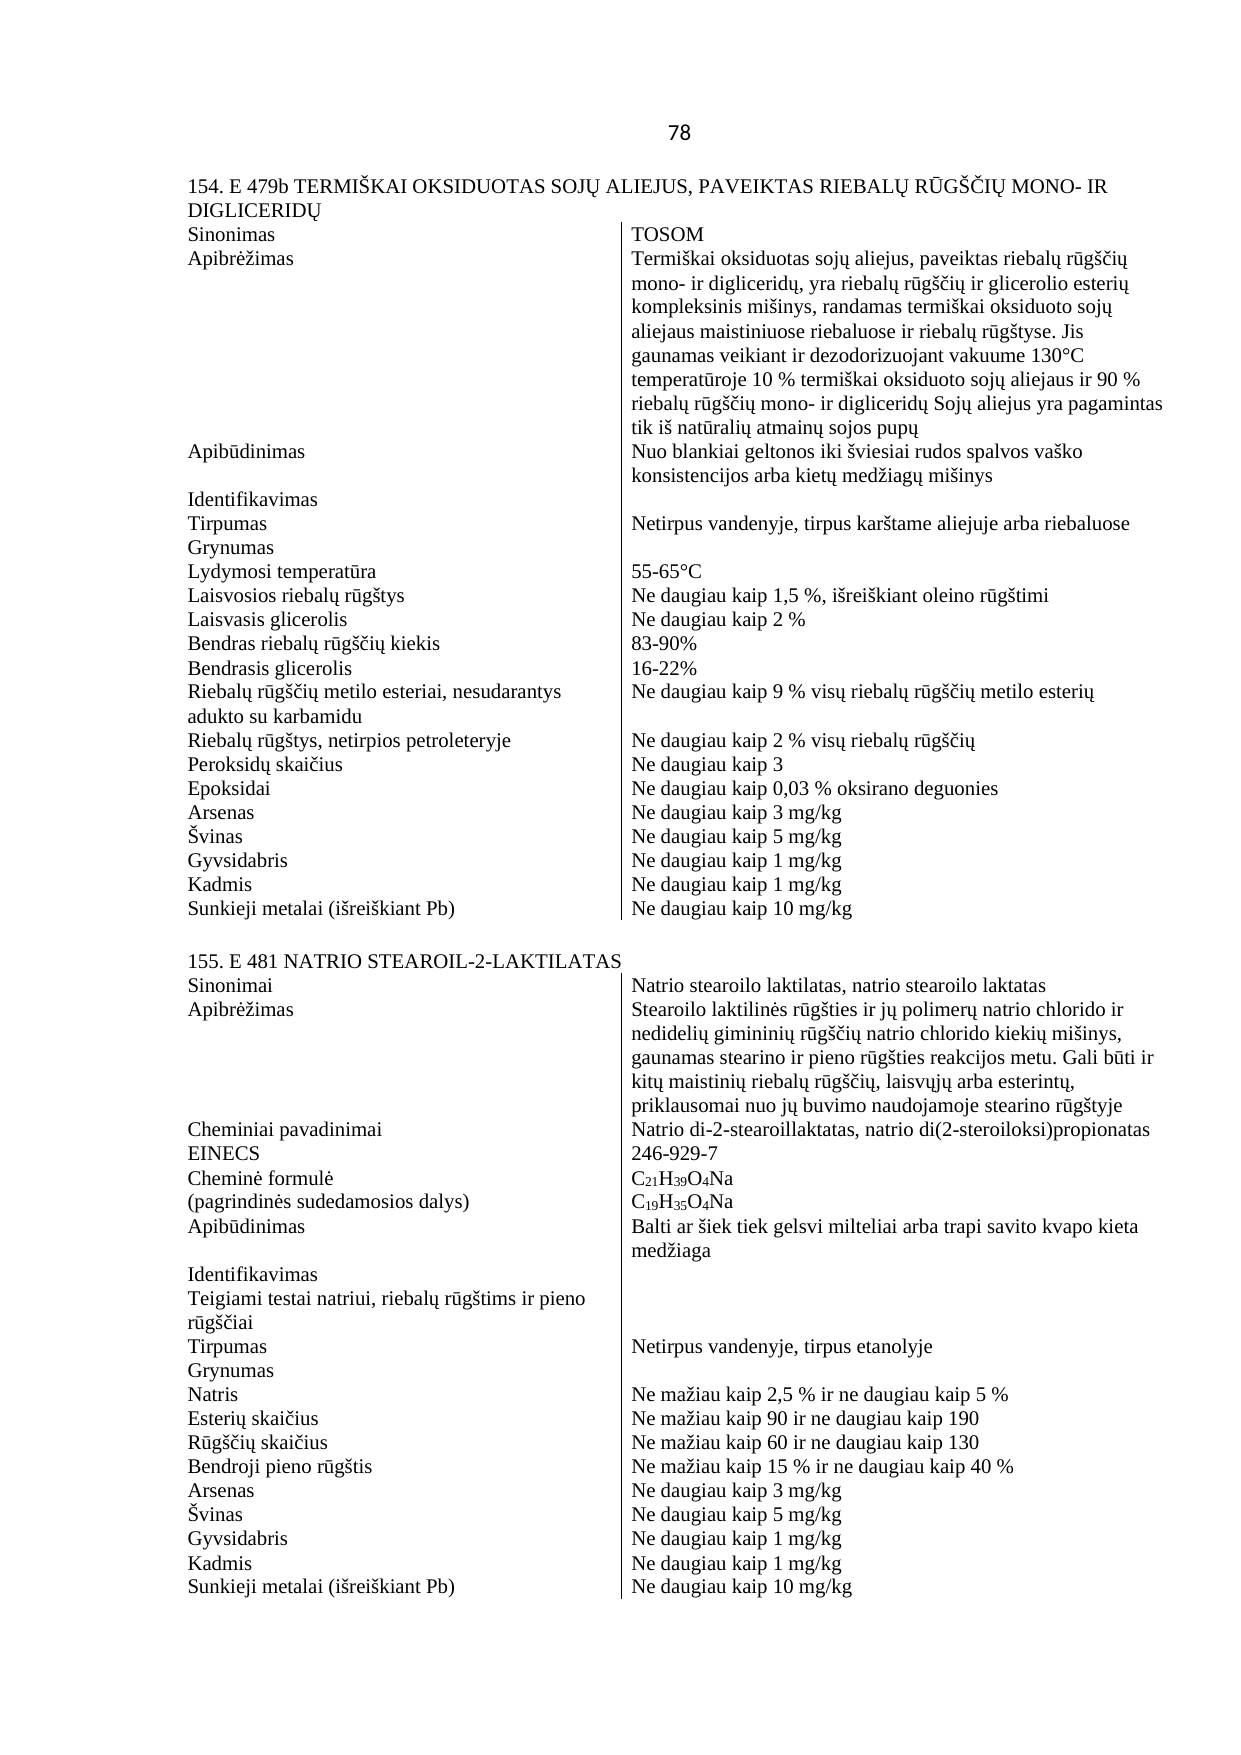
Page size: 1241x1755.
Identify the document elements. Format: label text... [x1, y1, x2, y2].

table_cell Natrio stearoilo laktilatas, natrio stearoilo laktatas [622, 973, 1181, 997]
table_cell Rūgščių skaičius [177, 1430, 621, 1454]
table_cell Natris [177, 1382, 621, 1406]
table_cell Ne daugiau kaip 3 mg/kg [622, 800, 1181, 824]
table_cell 16-22% [622, 655, 1181, 679]
table_cell Ne mažiau kaip 15 % ir ne daugiau kaip 40 % [622, 1454, 1181, 1478]
table_cell Kadmis [177, 872, 621, 896]
table_cell Bendrasis glicerolis [177, 655, 621, 679]
table_cell Apibrėžimas [177, 997, 621, 1117]
table_cell Stearoilo laktilinės rūgšties ir jų polimerų natrio chlorido ir nedidelių gimininių rūgščių natrio chlorido kiekių mišinys, gaunamas stearino ir pieno rūgšties reakcijos metu. Gali būti ir kitų maistinių riebalų rūgščių, laisvųjų arba esterintų, priklausomai nuo jų buvimo naudojamoje stearino rūgštyje [622, 997, 1181, 1117]
table_cell Cheminiai pavadinimai [177, 1117, 621, 1141]
table_cell Ne mažiau kaip 90 ir ne daugiau kaip 190 [622, 1406, 1181, 1430]
table_cell Nuo blankiai geltonos iki šviesiai rudos spalvos vaško konsistencijos arba kietų medžiagų mišinys [622, 439, 1181, 487]
table_cell Riebalų rūgštys, netirpios petroleteryje [177, 728, 621, 752]
table_cell Laisvasis glicerolis [177, 607, 621, 631]
table_header 154. E 479b TERMIŠKAI OKSIDUOTAS SOJŲ ALIEJUS, PAVEIKTAS RIEBALŲ RŪGŠČIŲ MONO- IR DIGLICERIDŲ [177, 174, 1181, 222]
table_cell Ne daugiau kaip 3 mg/kg [622, 1478, 1181, 1502]
table_cell 246-929-7 [622, 1141, 1181, 1165]
table_cell Ne daugiau kaip 1,5 %, išreiškiant oleino rūgštimi [622, 583, 1181, 607]
table_cell Ne daugiau kaip 10 mg/kg [622, 896, 1181, 920]
table_cell Gyvsidabris [177, 848, 621, 872]
table_cell Ne daugiau kaip 0,03 % oksirano deguonies [622, 776, 1181, 800]
table_cell EINECS [177, 1141, 621, 1165]
table_cell Ne daugiau kaip 2 % visų riebalų rūgščių [622, 728, 1181, 752]
table_cell Gyvsidabris [177, 1526, 621, 1550]
table_cell Švinas [177, 824, 621, 848]
table_cell Netirpus vandenyje, tirpus karštame aliejuje arba riebaluose [622, 511, 1181, 535]
table_cell [622, 487, 1181, 511]
table_cell Ne daugiau kaip 2 % [622, 607, 1181, 631]
table_cell [622, 535, 1181, 559]
table_cell Apibūdinimas [177, 439, 621, 487]
table_cell Apibrėžimas [177, 246, 621, 439]
table_cell Epoksidai [177, 776, 621, 800]
table_cell Teigiami testai natriui, riebalų rūgštims ir pieno rūgščiai [177, 1286, 621, 1334]
table_cell Ne daugiau kaip 1 mg/kg [622, 872, 1181, 896]
table_cell Tirpumas [177, 511, 621, 535]
table_cell Apibūdinimas [177, 1214, 621, 1262]
table_cell Arsenas [177, 1478, 621, 1502]
table_cell Ne daugiau kaip 10 mg/kg [622, 1575, 1181, 1598]
table_cell 55-65°C [622, 559, 1181, 583]
table_cell Tirpumas [177, 1334, 621, 1358]
table_cell Cheminė formulė (pagrindinės sudedamosios dalys) [177, 1165, 621, 1213]
table_cell Ne daugiau kaip 9 % visų riebalų rūgščių metilo esterių [622, 680, 1181, 728]
table_cell Lydymosi temperatūra [177, 559, 621, 583]
table_cell Arsenas [177, 800, 621, 824]
table_cell Balti ar šiek tiek gelsvi milteliai arba trapi savito kvapo kieta medžiaga [622, 1214, 1181, 1262]
table_cell 83-90% [622, 631, 1181, 655]
table_cell Švinas [177, 1502, 621, 1526]
table_cell Netirpus vandenyje, tirpus etanolyje [622, 1334, 1181, 1358]
table_cell Sinonimas [177, 222, 621, 246]
table_cell Esterių skaičius [177, 1406, 621, 1430]
table_cell Peroksidų skaičius [177, 752, 621, 776]
table_cell Ne daugiau kaip 5 mg/kg [622, 824, 1181, 848]
table_cell Natrio di-2-stearoillaktatas, natrio di(2-steroiloksi)propionatas [622, 1117, 1181, 1141]
table_cell Bendras riebalų rūgščių kiekis [177, 631, 621, 655]
table_cell Sunkieji metalai (išreiškiant Pb) [177, 1575, 621, 1598]
table_cell [622, 1262, 1181, 1286]
table_cell [622, 1286, 1181, 1334]
table_cell Laisvosios riebalų rūgštys [177, 583, 621, 607]
table_cell Ne daugiau kaip 1 mg/kg [622, 1526, 1181, 1550]
table_cell Grynumas [177, 535, 621, 559]
table_cell Bendroji pieno rūgštis [177, 1454, 621, 1478]
table_cell TOSOM [622, 222, 1181, 246]
table_cell Ne daugiau kaip 1 mg/kg [622, 848, 1181, 872]
table_cell Ne daugiau kaip 1 mg/kg [622, 1550, 1181, 1574]
table_cell Ne mažiau kaip 60 ir ne daugiau kaip 130 [622, 1430, 1181, 1454]
table_cell Riebalų rūgščių metilo esteriai, nesudarantys adukto su karbamidu [177, 680, 621, 728]
table_cell C21H39O4Na C19H35O4Na [622, 1165, 1181, 1213]
table_cell Ne daugiau kaip 3 [622, 752, 1181, 776]
table_cell Identifikavimas [177, 487, 621, 511]
table_cell Termiškai oksiduotas sojų aliejus, paveiktas riebalų rūgščių mono- ir digliceridų, yra riebalų rūgščių ir glicerolio esterių kompleksinis mišinys, randamas termiškai oksiduoto sojų aliejaus maistiniuose riebaluose ir riebalų rūgštyse. Jis gaunamas veikiant ir dezodorizuojant vakuume 130°C temperatūroje 10 % termiškai oksiduoto sojų aliejaus ir 90 % riebalų rūgščių mono- ir digliceridų Sojų aliejus yra pagamintas tik iš natūralių atmainų sojos pupų [622, 246, 1181, 439]
table_cell Ne daugiau kaip 5 mg/kg [622, 1502, 1181, 1526]
table_cell Ne mažiau kaip 2,5 % ir ne daugiau kaip 5 % [622, 1382, 1181, 1406]
table_cell Identifikavimas [177, 1262, 621, 1286]
table_cell Grynumas [177, 1358, 621, 1382]
table_cell [622, 1358, 1181, 1382]
table_cell Kadmis [177, 1550, 621, 1574]
table_header 155. E 481 NATRIO STEAROIL-2-LAKTILATAS [177, 949, 1181, 973]
table_cell Sunkieji metalai (išreiškiant Pb) [177, 896, 621, 920]
table_cell Sinonimai [177, 973, 621, 997]
